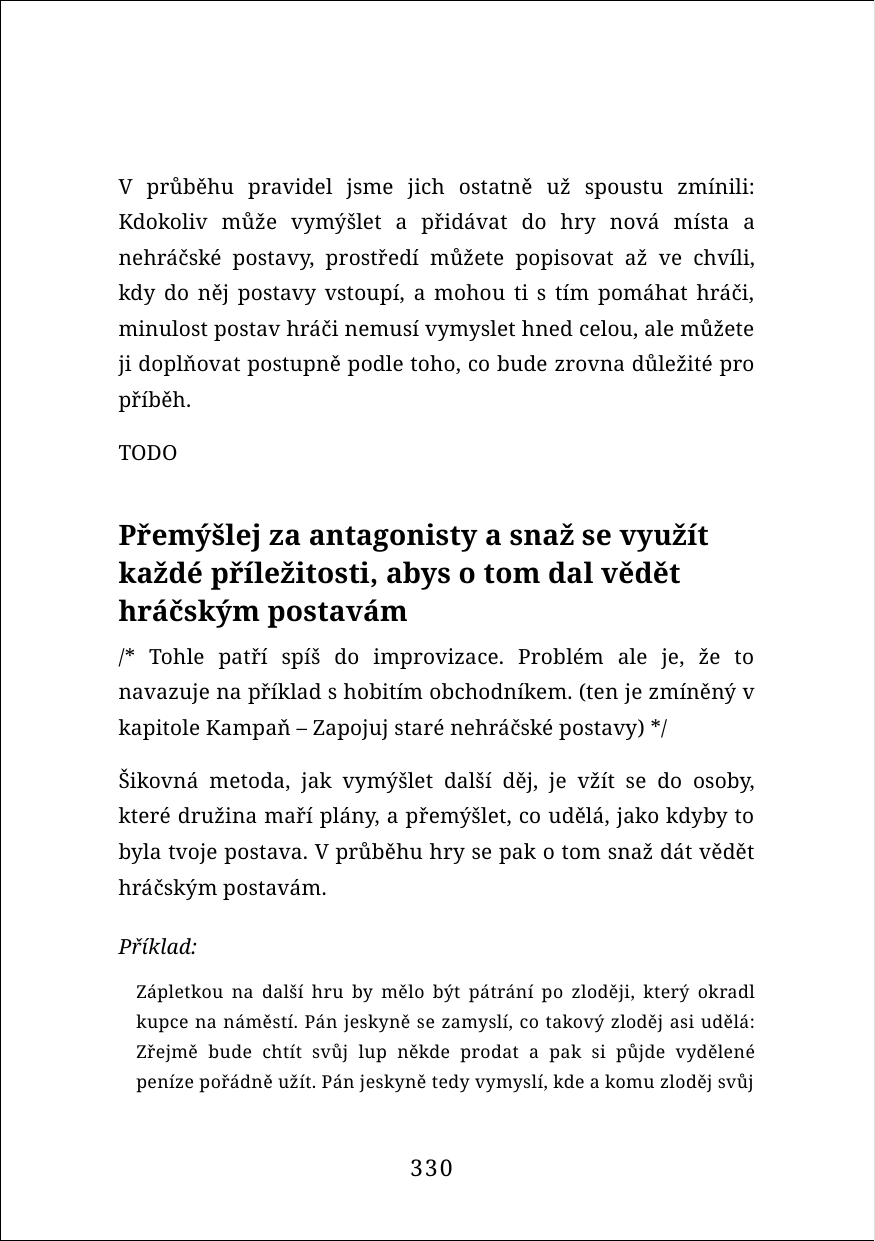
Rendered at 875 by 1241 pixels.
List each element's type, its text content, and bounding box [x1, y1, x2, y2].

text V průběhu pravidel jsme jich ostatně už spoustu zmínili: Kdokoliv může vymýšlet a přidávat do hry nová místa a nehráčské postavy, prostředí můžete popisovat až ve chvíli, kdy do něj postavy vstoupí, a mohou ti s tím pomáhat hráči, minulost postav hráči nemusí vymyslet hned celou, ale můžete ji doplňovat postupně podle toho, co bude zrovna důležité pro příběh. [118, 172, 756, 413]
text TODO [118, 438, 756, 467]
text Šikovná metoda, jak vymýšlet další děj, je vžít se do osoby, které družina maří plány, a přemýšlet, co udělá, jako kdyby to byla tvoje postava. V průběhu hry se pak o tom snaž dát vědět hráčským postavám. [118, 766, 756, 901]
text Zápletkou na další hru by mělo být pátrání po zloději, který okradl kupce na náměstí. Pán jeskyně se zamyslí, co takový zloděj asi udělá: Zřejmě bude chtít svůj lup někde prodat a pak si půjde vydělené peníze pořádně užít. Pán jeskyně tedy vymyslí, kde a komu zloděj svůj [136, 979, 756, 1094]
subtitle Přemýšlej za antagonisty a snaž se využít každé příležitosti, abys o tom dal vědět hráčským postavám [118, 515, 756, 630]
text Příklad: [118, 932, 756, 960]
text /* Tohle patří spíš do improvizace. Problém ale je, že to navazuje na příklad s hobitím obchodníkem. (ten je zmíněný v kapitole Kampaň – Zapojuj staré nehráčské postavy) */ [118, 642, 756, 741]
